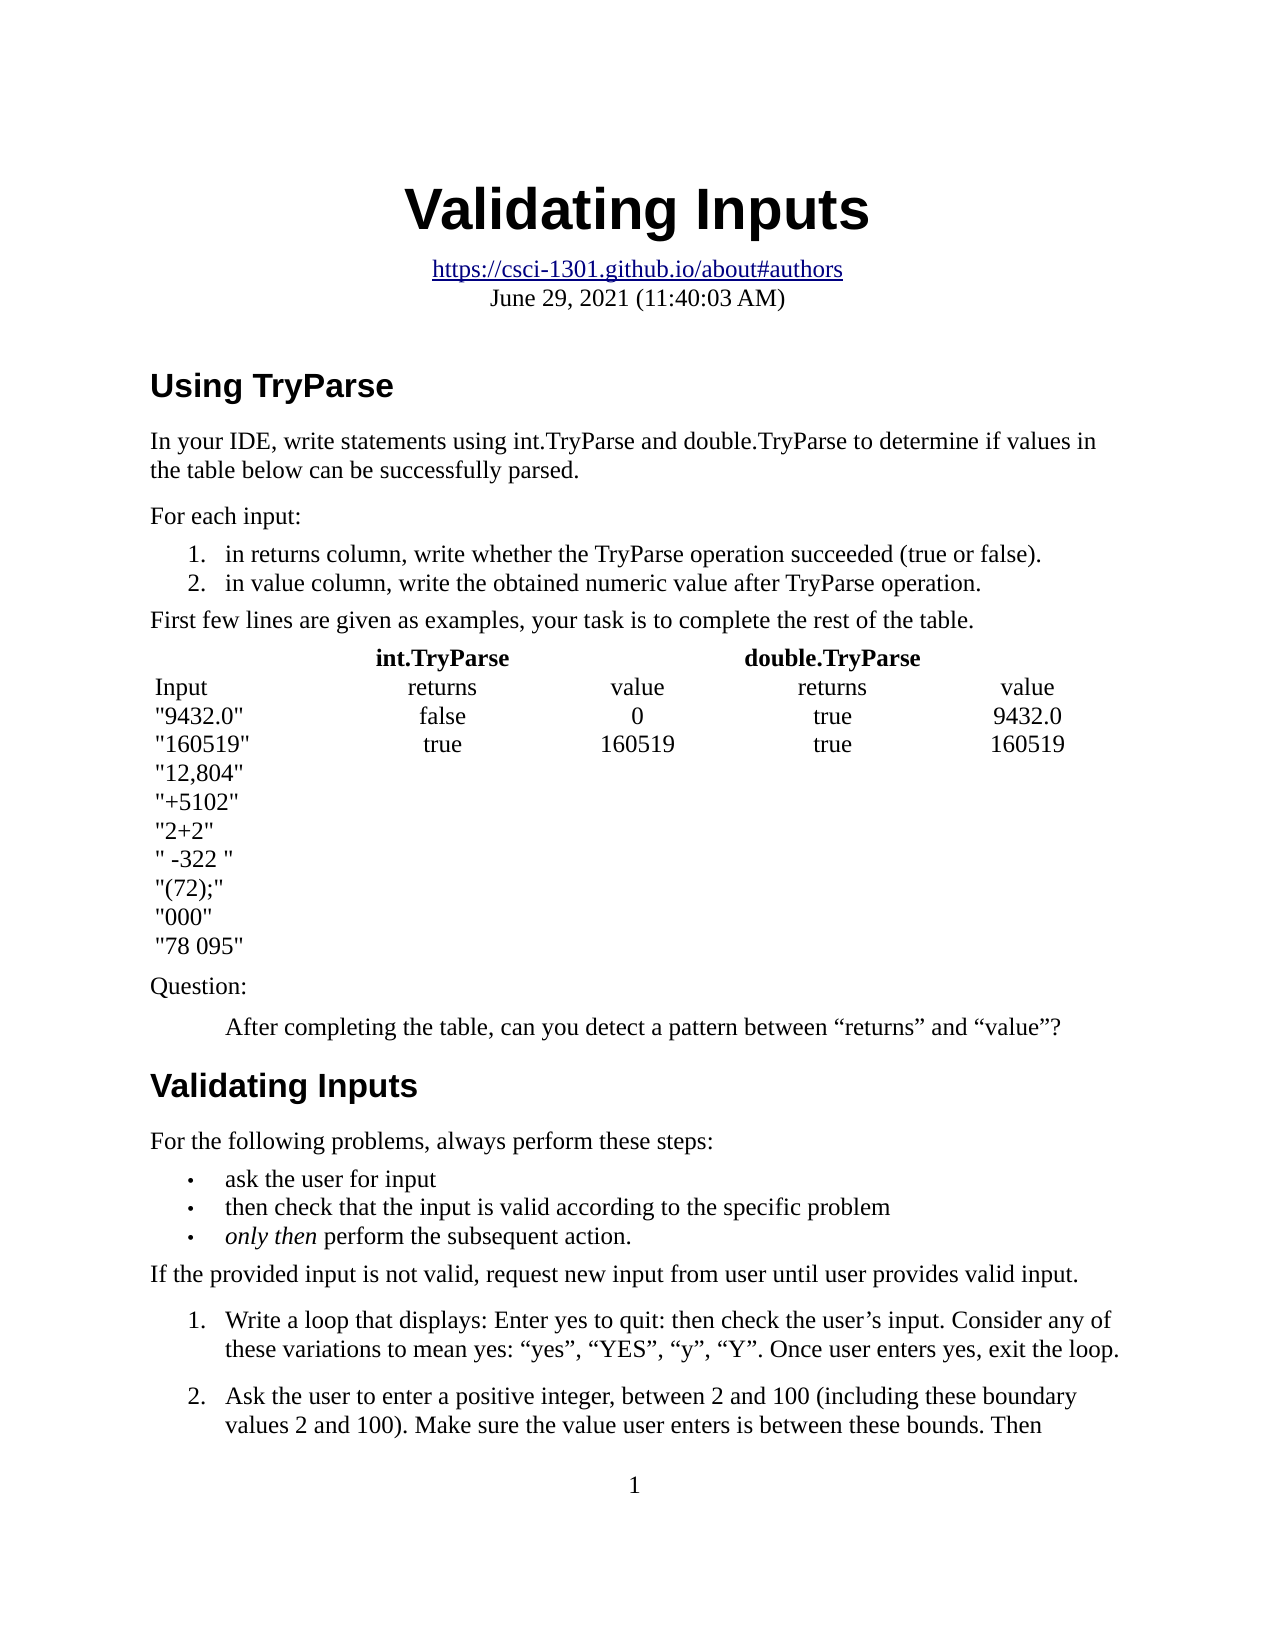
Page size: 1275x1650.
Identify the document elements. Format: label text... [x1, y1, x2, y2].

table_header [930, 643, 1125, 672]
table_cell true [735, 730, 930, 758]
table_cell "2+2" [150, 816, 345, 844]
table_cell [735, 758, 930, 787]
table_cell [930, 758, 1125, 787]
table_cell [735, 816, 930, 844]
table_cell "(72);" [150, 873, 345, 902]
list Ask the user to enter a positive integer, between 2 and 100 (including these boundary values 2 and 100). Make sure the value user enters is between these bounds. Then [187, 1381, 1125, 1438]
table_cell 160519 [930, 730, 1125, 758]
table_cell [345, 816, 540, 844]
table_header [540, 643, 735, 672]
table_cell [735, 873, 930, 902]
table_cell returns [345, 672, 540, 701]
table_cell [930, 787, 1125, 816]
table_cell false [345, 701, 540, 729]
text In your IDE, write statements using int.TryParse and double.TryParse to determine if values in the table below can be successfully parsed. [150, 426, 1125, 483]
table_cell [735, 787, 930, 816]
subtitle Using TryParse [150, 366, 1125, 404]
list Write a loop that displays: Enter yes to quit: then check the user’s input. Consider any of these variations to mean yes: “yes”, “YES”, “y”, “Y”. Once user enters yes, exit the loop. [187, 1306, 1125, 1363]
table_cell [930, 902, 1125, 931]
table_cell [930, 816, 1125, 844]
table_cell true [345, 730, 540, 758]
table_cell true [735, 701, 930, 729]
table_cell [930, 873, 1125, 902]
table_cell 0 [540, 701, 735, 729]
table_header double.TryParse [735, 643, 930, 672]
table_cell [930, 845, 1125, 873]
table_header int.TryParse [345, 643, 540, 672]
table_cell "9432.0" [150, 701, 345, 729]
table_cell value [540, 672, 735, 701]
table_cell "78 095" [150, 931, 345, 959]
text For the following problems, always perform these steps: [150, 1126, 1125, 1155]
table_cell [345, 902, 540, 931]
list only then perform the subsequent action. [187, 1221, 1125, 1250]
table_cell [540, 931, 735, 959]
table_cell "12,804" [150, 758, 345, 787]
table_cell [540, 845, 735, 873]
text June 29, 2021 (11:40:03 AM) [150, 283, 1125, 312]
table_cell value [930, 672, 1125, 701]
table_cell "160519" [150, 730, 345, 758]
title Validating Inputs [150, 175, 1125, 242]
table_cell " -322 " [150, 845, 345, 873]
table_cell [345, 758, 540, 787]
list ask the user for input [187, 1164, 1125, 1192]
list in returns column, write whether the TryParse operation succeeded (true or false). [187, 539, 1125, 568]
table_cell 9432.0 [930, 701, 1125, 729]
table_cell "000" [150, 902, 345, 931]
table_header [150, 643, 345, 672]
table_cell [540, 902, 735, 931]
subtitle Validating Inputs [150, 1066, 1125, 1104]
table_cell 160519 [540, 730, 735, 758]
table_cell [345, 873, 540, 902]
list in value column, write the obtained numeric value after TryParse operation. [187, 568, 1125, 597]
list then check that the input is valid according to the specific problem [187, 1192, 1125, 1221]
table_cell [540, 787, 735, 816]
table_cell Input [150, 672, 345, 701]
table_cell "+5102" [150, 787, 345, 816]
table_cell returns [735, 672, 930, 701]
text https://csci-1301.github.io/about#authors [150, 254, 1125, 283]
table_cell [540, 873, 735, 902]
table_cell [735, 931, 930, 959]
table_cell [540, 758, 735, 787]
table_cell [345, 787, 540, 816]
table_cell [345, 931, 540, 959]
text For each input: [150, 501, 1125, 530]
table_cell [735, 845, 930, 873]
table_cell [540, 816, 735, 844]
table_cell [735, 902, 930, 931]
text Question: [150, 971, 1125, 1000]
text After completing the table, can you detect a pattern between “returns” and “value”? [225, 1012, 1125, 1041]
table_cell [930, 931, 1125, 959]
table_cell [345, 845, 540, 873]
text If the provided input is not valid, request new input from user until user provides valid input. [150, 1259, 1125, 1288]
text First few lines are given as examples, your task is to complete the rest of the table. [150, 606, 1125, 634]
